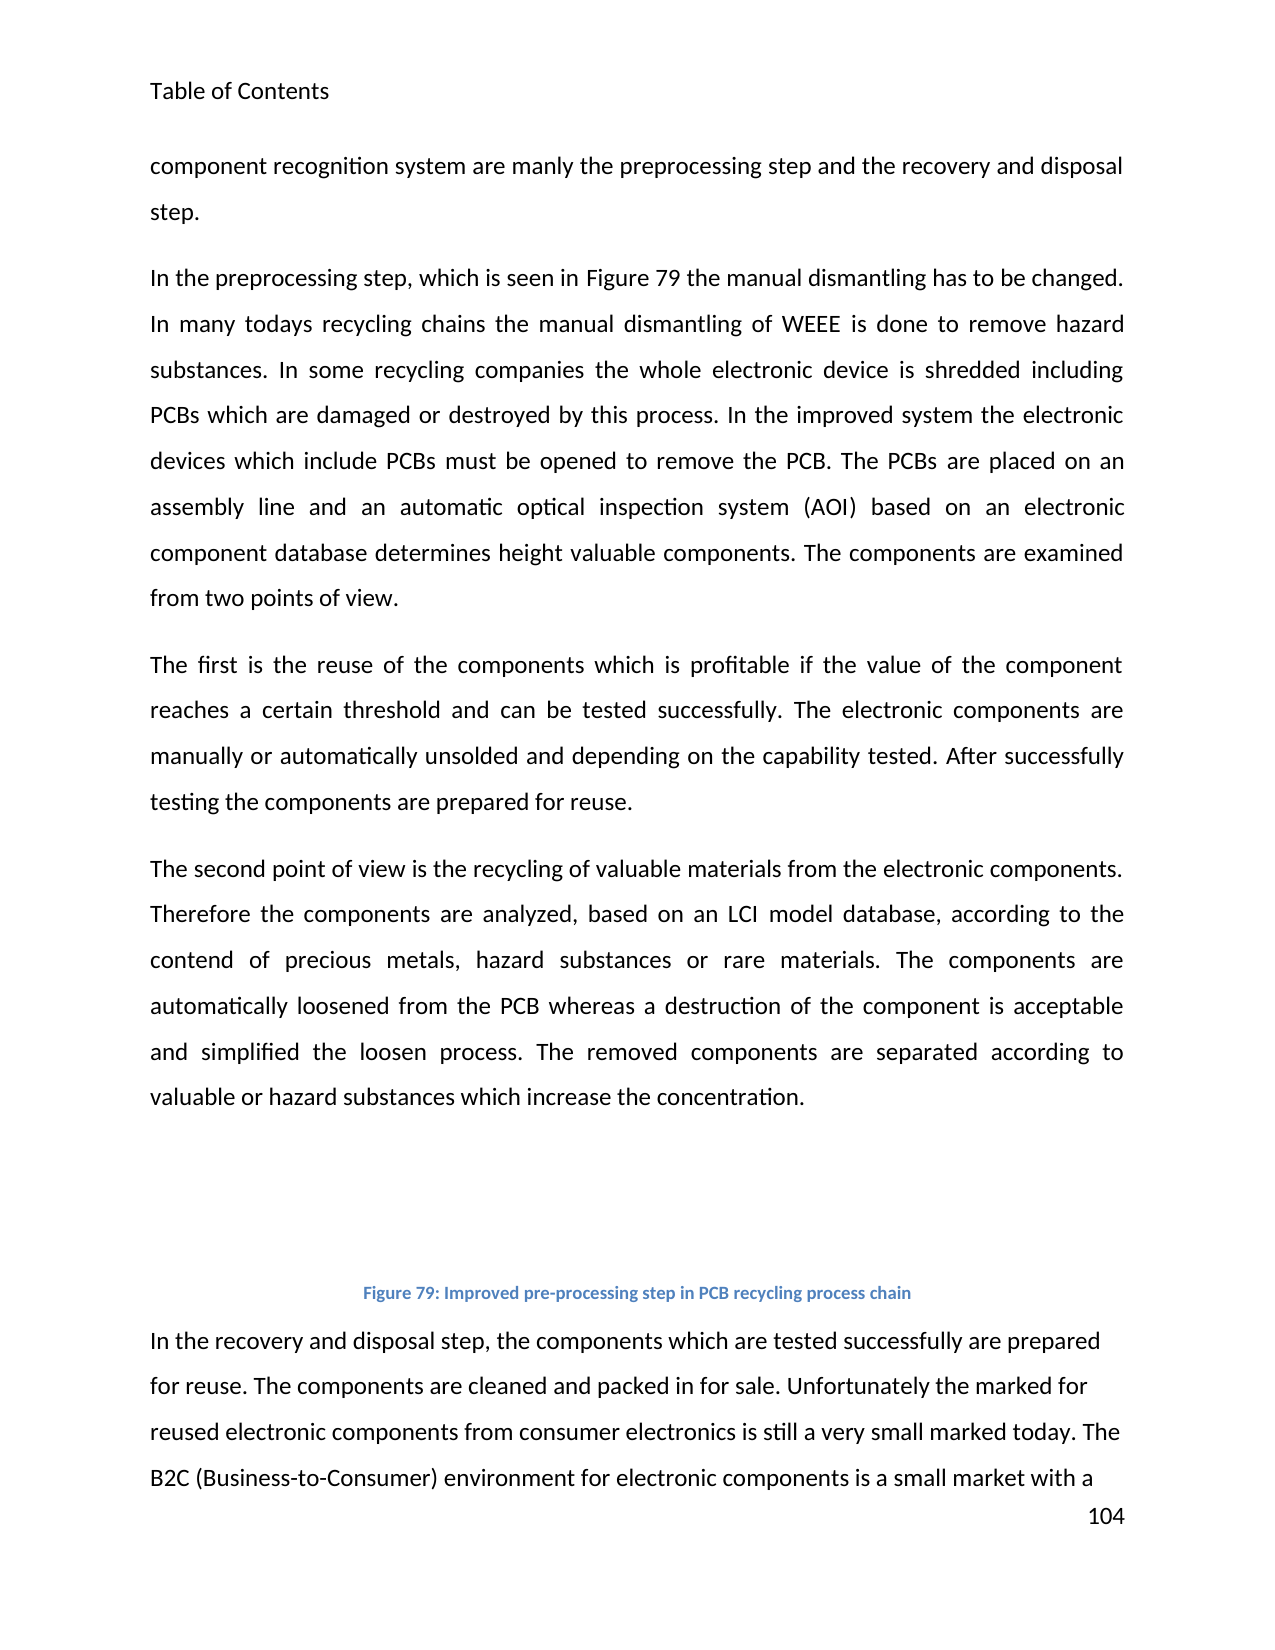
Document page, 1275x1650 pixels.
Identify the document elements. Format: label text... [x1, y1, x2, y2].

text Figure 79: Improved pre-processing step in PCB recycling process chain [150, 1281, 1125, 1304]
text In the recovery and disposal step, the components which are tested successfully are prepared for reuse. The components are cleaned and packed in for sale. Unfortunately the marked for reused electronic components from consumer electronics is still a very small marked today. The B2C (Business-to-Consumer) environment for electronic components is a small market with a [150, 1325, 1125, 1492]
text component recognition system are manly the preprocessing step and the recovery and disposal step. [150, 150, 1125, 226]
text The first is the reuse of the components which is profitable if the value of the component reaches a certain threshold and can be tested successfully. The electronic components are manually or automatically unsolded and depending on the capability tested. After successfully testing the components are prepared for reuse. [150, 649, 1125, 817]
text In the preprocessing step, which is seen in Figure 79 the manual dismantling has to be changed. In many todays recycling chains the manual dismantling of WEEE is done to remove hazard substances. In some recycling companies the whole electronic device is shredded including PCBs which are damaged or destroyed by this process. In the improved system the electronic devices which include PCBs must be opened to remove the PCB. The PCBs are placed on an assembly line and an automatic optical inspection system (AOI) based on an electronic component database determines height valuable components. The components are examined from two points of view. [150, 262, 1125, 613]
text The second point of view is the recycling of valuable materials from the electronic components. Therefore the components are analyzed, based on an LCI model database, according to the contend of precious metals, hazard substances or rare materials. The components are automatically loosened from the PCB whereas a destruction of the component is acceptable and simplified the loosen process. The removed components are separated according to valuable or hazard substances which increase the concentration. [150, 853, 1125, 1112]
